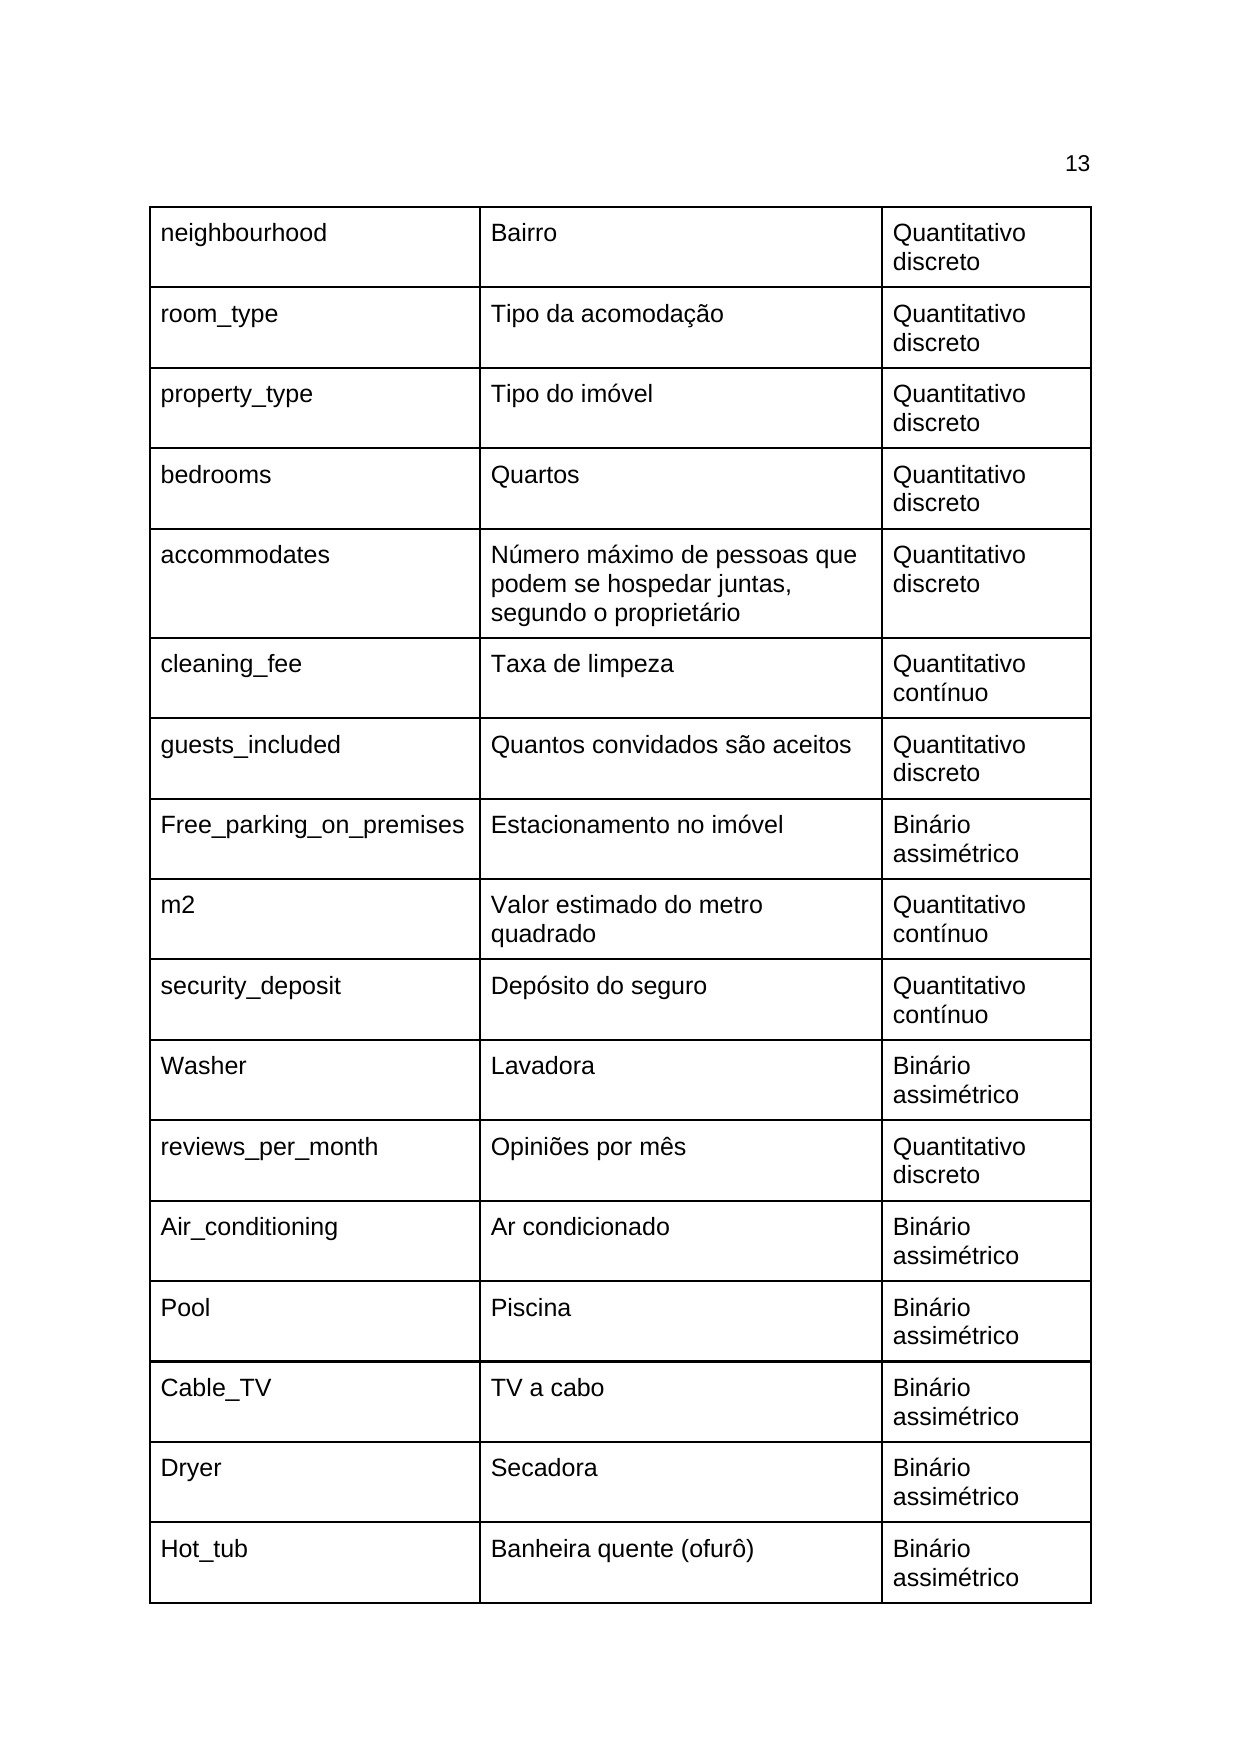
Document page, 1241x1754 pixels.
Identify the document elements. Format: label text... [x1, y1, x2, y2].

table_cell Quantitativo contínuo [883, 639, 1090, 717]
table_cell Quantitativo contínuo [883, 880, 1090, 958]
table_cell Binário assimétrico [883, 1443, 1090, 1521]
table_cell Valor estimado do metro quadrado [481, 880, 881, 958]
table_cell Quantos convidados são aceitos [481, 719, 881, 797]
table_cell Lavadora [481, 1041, 881, 1119]
table_cell Piscina [481, 1282, 881, 1360]
table_cell Taxa de limpeza [481, 639, 881, 717]
table_cell Binário assimétrico [883, 1041, 1090, 1119]
table_cell Estacionamento no imóvel [481, 800, 881, 878]
table_cell Hot_tub [151, 1523, 479, 1602]
table_cell cleaning_fee [151, 639, 479, 717]
table_cell TV a cabo [481, 1363, 881, 1441]
table_cell Secadora [481, 1443, 881, 1521]
table_cell Quantitativo discreto [883, 369, 1090, 447]
table_cell accommodates [151, 530, 479, 637]
table_cell Número máximo de pessoas que podem se hospedar juntas, segundo o proprietário [481, 530, 881, 637]
table_cell m2 [151, 880, 479, 958]
table_cell security_deposit [151, 960, 479, 1039]
table_cell Opiniões por mês [481, 1121, 881, 1199]
table_cell Binário assimétrico [883, 800, 1090, 878]
table_cell Quantitativo discreto [883, 1121, 1090, 1199]
table_cell bedrooms [151, 449, 479, 527]
table_cell Banheira quente (ofurô) [481, 1523, 881, 1602]
table_cell Air_conditioning [151, 1202, 479, 1280]
table_cell Depósito do seguro [481, 960, 881, 1039]
table_cell reviews_per_month [151, 1121, 479, 1199]
table_cell Tipo do imóvel [481, 369, 881, 447]
table_cell Quantitativo discreto [883, 530, 1090, 637]
table_cell Quantitativo discreto [883, 719, 1090, 797]
table_cell guests_included [151, 719, 479, 797]
table_cell Quantitativo discreto [883, 288, 1090, 367]
table_cell Quantitativo discreto [883, 449, 1090, 527]
table_cell Free_parking_on_premises [151, 800, 479, 878]
table_cell Binário assimétrico [883, 1282, 1090, 1360]
table_cell Ar condicionado [481, 1202, 881, 1280]
table_cell Binário assimétrico [883, 1363, 1090, 1441]
table_cell neighbourhood [151, 208, 479, 286]
table_cell Pool [151, 1282, 479, 1360]
table_cell Washer [151, 1041, 479, 1119]
table_cell Dryer [151, 1443, 479, 1521]
table_cell Cable_TV [151, 1363, 479, 1441]
table_cell Tipo da acomodação [481, 288, 881, 367]
table_cell Binário assimétrico [883, 1523, 1090, 1602]
table_cell Quartos [481, 449, 881, 527]
table_cell room_type [151, 288, 479, 367]
table_cell property_type [151, 369, 479, 447]
table_cell Quantitativo discreto [883, 208, 1090, 286]
table_cell Bairro [481, 208, 881, 286]
table_cell Quantitativo contínuo [883, 960, 1090, 1039]
table_cell Binário assimétrico [883, 1202, 1090, 1280]
